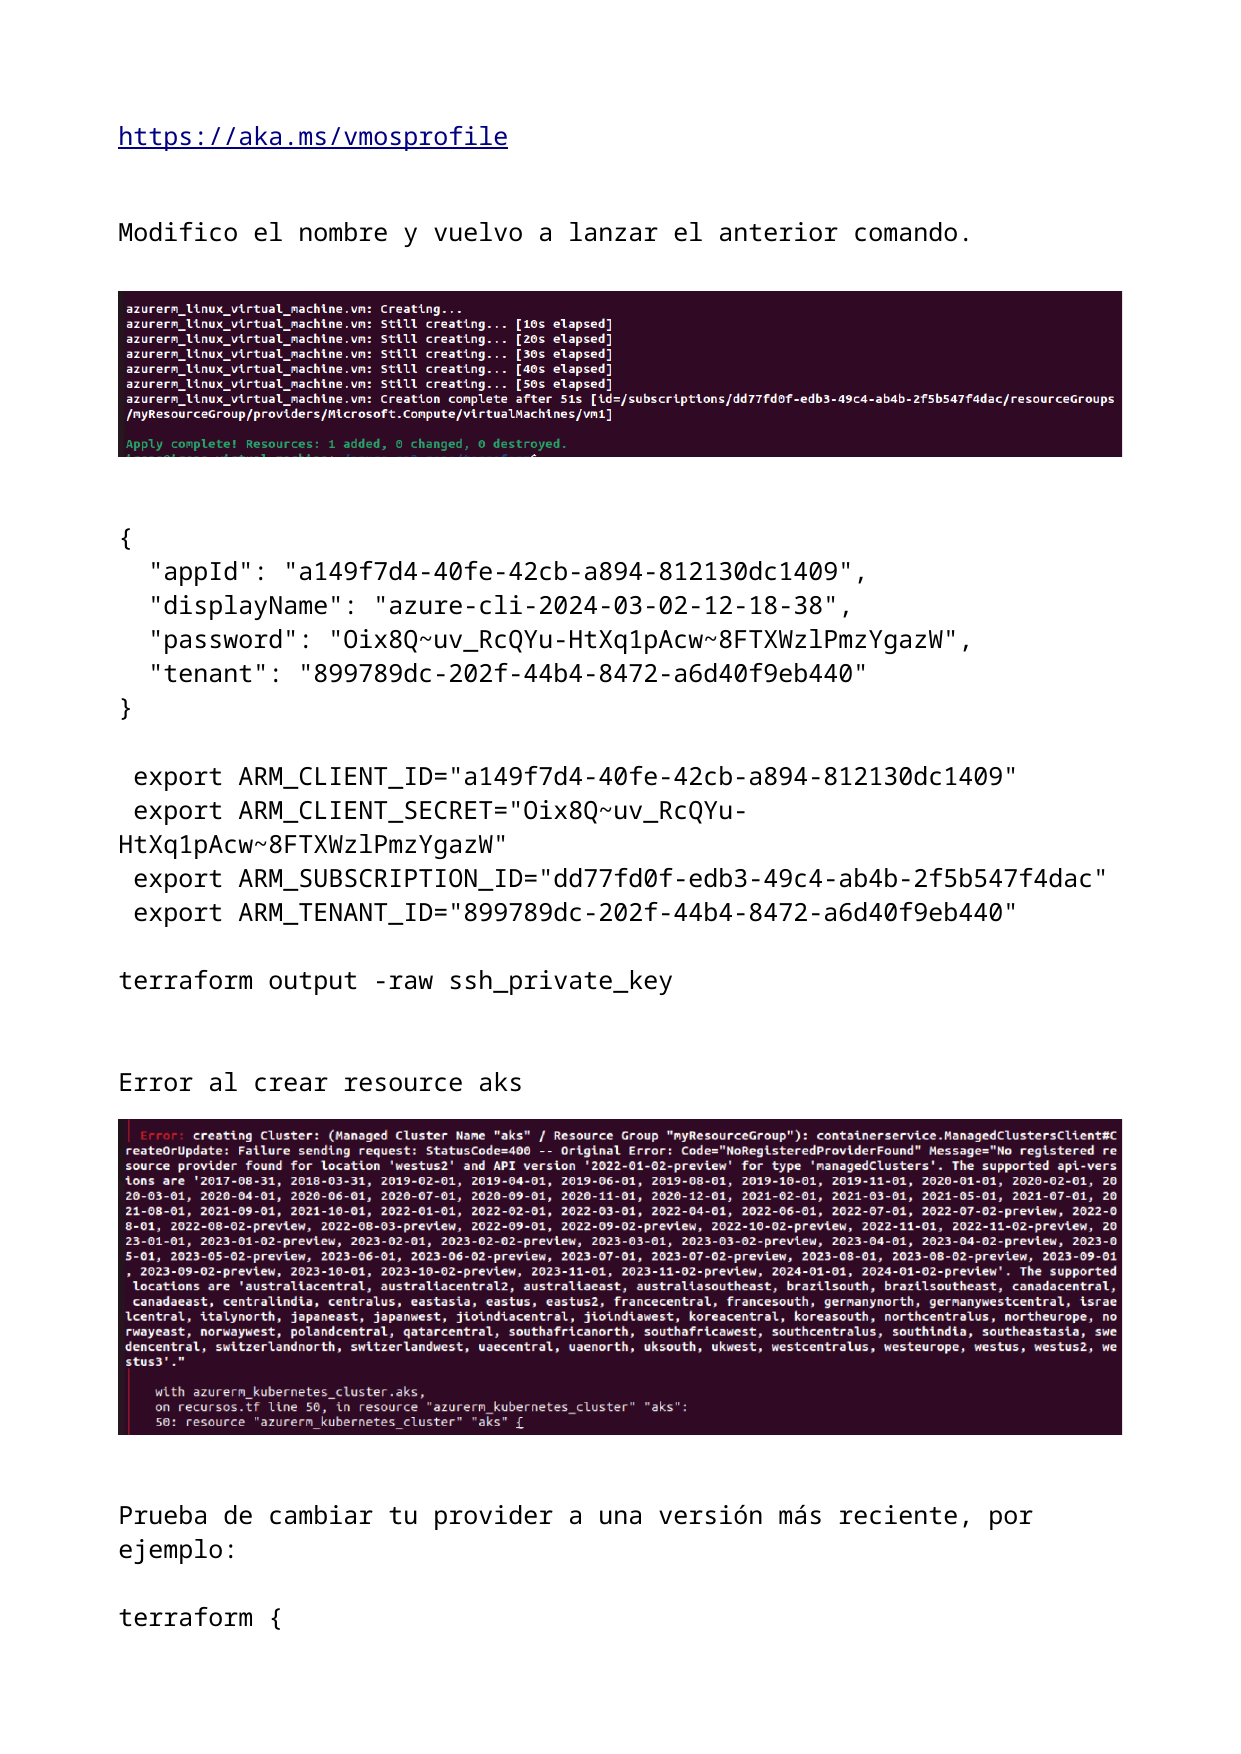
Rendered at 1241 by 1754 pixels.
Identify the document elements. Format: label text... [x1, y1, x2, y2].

text export ARM_CLIENT_SECRET="Oix8Q~uv_RcQYu-HtXq1pAcw~8FTXWzlPmzYgazW" [118, 792, 1122, 860]
text { [118, 520, 1122, 554]
text Error al crear resource aks [118, 1065, 1122, 1099]
text Prueba de cambiar tu provider a una versión más reciente, por ejemplo: [118, 1497, 1122, 1565]
text "appId": "a149f7d4-40fe-42cb-a894-812130dc1409", [118, 554, 1122, 588]
text export ARM_SUBSCRIPTION_ID="dd77fd0f-edb3-49c4-ab4b-2f5b547f4dac" [118, 860, 1122, 894]
text } [118, 690, 1122, 724]
text https://aka.ms/vmosprofile [118, 118, 1122, 152]
text export ARM_CLIENT_ID="a149f7d4-40fe-42cb-a894-812130dc1409" [118, 758, 1122, 792]
text terraform output -raw ssh_private_key [118, 963, 1122, 997]
text "tenant": "899789dc-202f-44b4-8472-a6d40f9eb440" [118, 656, 1122, 690]
text export ARM_TENANT_ID="899789dc-202f-44b4-8472-a6d40f9eb440" [118, 894, 1122, 928]
text "displayName": "azure-cli-2024-03-02-12-18-38", [118, 588, 1122, 622]
text Modifico el nombre y vuelvo a lanzar el anterior comando. [118, 215, 1122, 249]
text terraform { [118, 1599, 1122, 1633]
text "password": "Oix8Q~uv_RcQYu-HtXq1pAcw~8FTXWzlPmzYgazW", [118, 622, 1122, 656]
